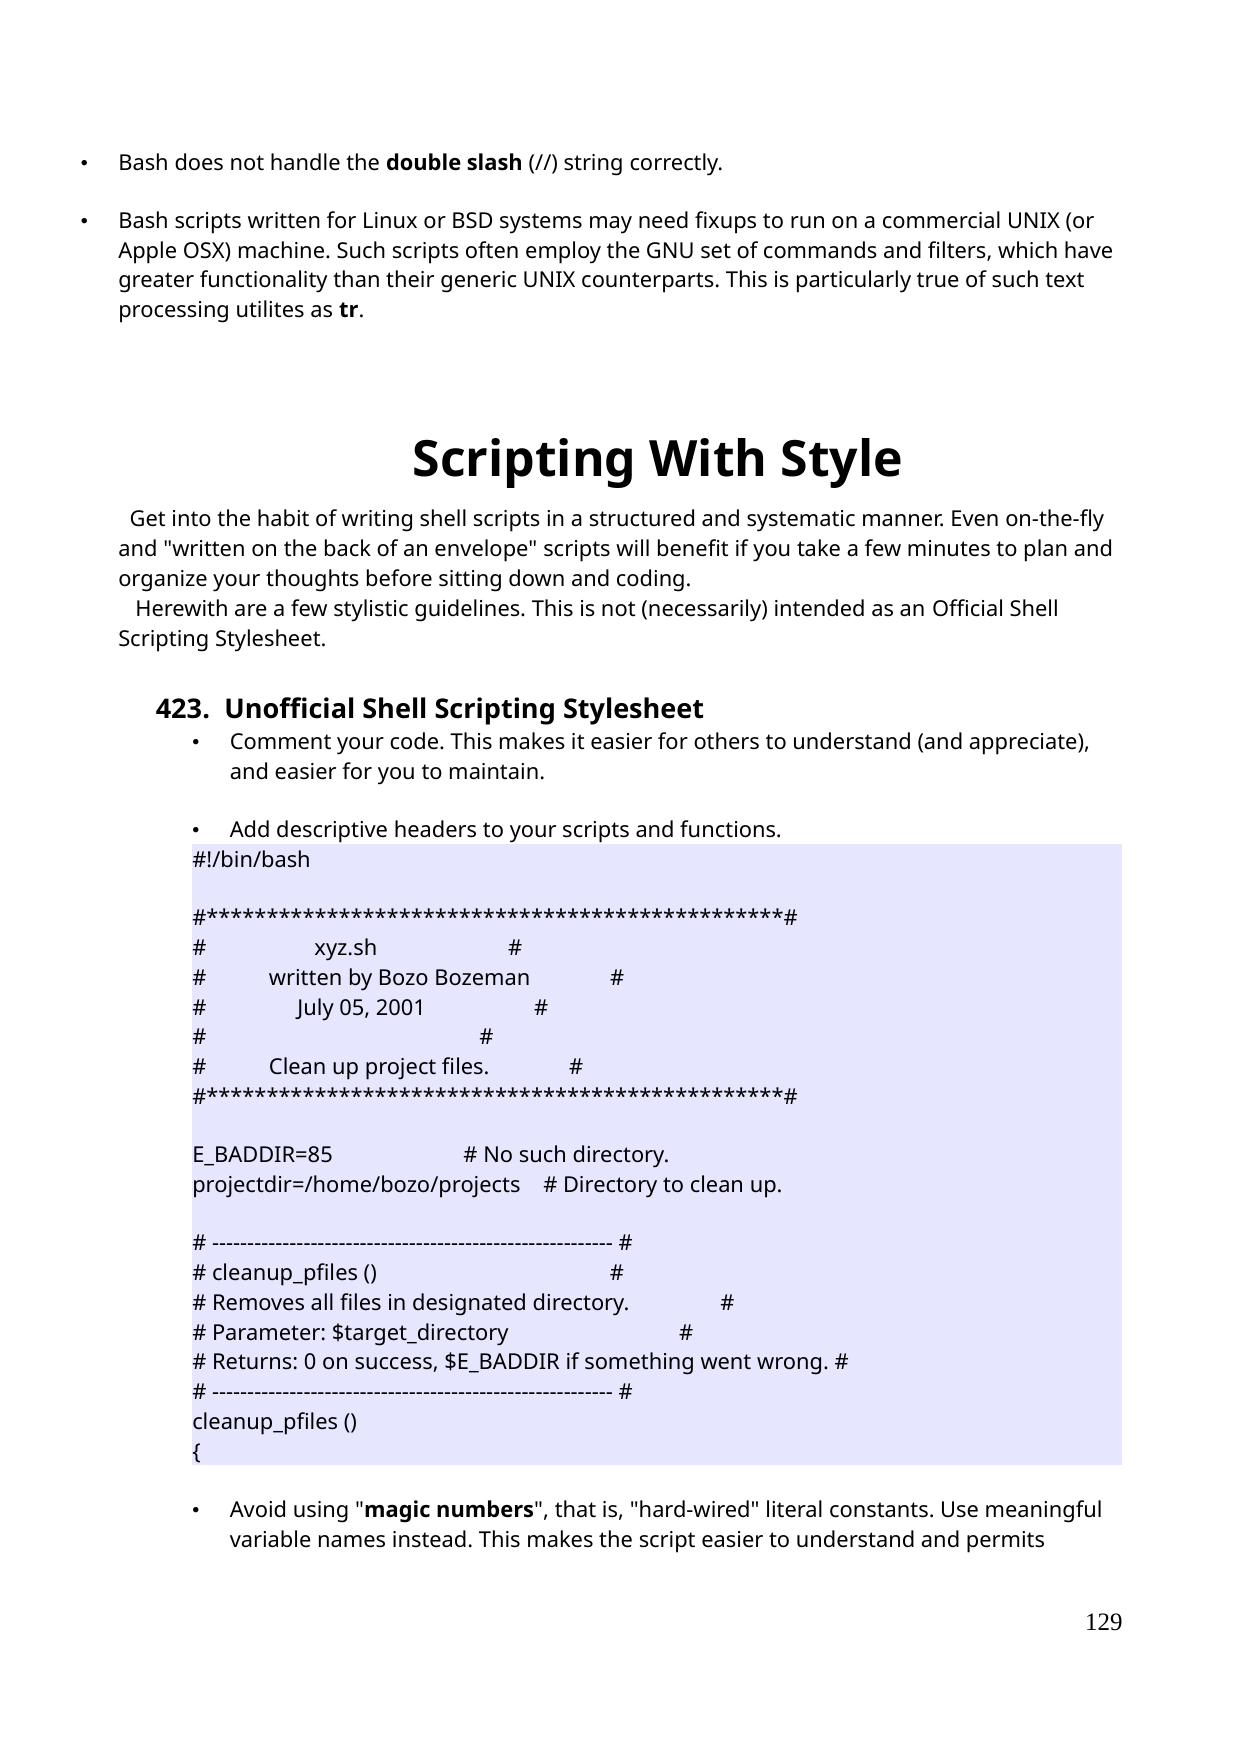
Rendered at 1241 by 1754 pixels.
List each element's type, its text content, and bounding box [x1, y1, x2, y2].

list # --------------------------------------------------------- # [192, 1376, 1122, 1406]
list Add descriptive headers to your scripts and functions. [192, 814, 1122, 844]
list # xyz.sh # [192, 932, 1122, 962]
list Comment your code. This makes it easier for others to understand (and appreciate), and easier for you to maintain. [192, 726, 1122, 786]
subtitle Scripting With Style [156, 423, 1122, 491]
list projectdir=/home/bozo/projects # Directory to clean up. [192, 1169, 1122, 1199]
list # Removes all files in designated directory. # [192, 1287, 1122, 1316]
list Avoid using "magic numbers", that is, "hard-wired" literal constants. Use meaningful variable names instead. This makes the script easier to understand and permits [192, 1494, 1122, 1553]
list Herewith are a few stylistic guidelines. This is not (necessarily) intended as an Official Shell Scripting Stylesheet. [81, 593, 1122, 652]
list #!/bin/bash [192, 844, 1122, 874]
list # Returns: 0 on success, $E_BADDIR if something went wrong. # [192, 1346, 1122, 1376]
list # Clean up project files. # [192, 1051, 1122, 1081]
list #************************************************# [192, 902, 1122, 932]
list # cleanup_pfiles () # [192, 1257, 1122, 1287]
list cleanup_pfiles () [192, 1406, 1122, 1436]
list # # [192, 1021, 1122, 1051]
list #************************************************# [192, 1081, 1122, 1111]
list Get into the habit of writing shell scripts in a structured and systematic manner. Even on-the-fly and "written on the back of an envelope" scripts will benefit if you take a few minutes to plan and organize your thoughts before sitting down and coding. [81, 503, 1122, 593]
list Bash does not handle the double slash (//) string correctly. [81, 147, 1122, 176]
list # Parameter: $target_directory # [192, 1316, 1122, 1346]
list # July 05, 2001 # [192, 991, 1122, 1021]
list # --------------------------------------------------------- # [192, 1227, 1122, 1257]
list Unofficial Shell Scripting Stylesheet [156, 689, 1122, 726]
list E_BADDIR=85 # No such directory. [192, 1139, 1122, 1169]
list # written by Bozo Bozeman # [192, 962, 1122, 991]
list { [192, 1436, 1122, 1465]
list Bash scripts written for Linux or BSD systems may need fixups to run on a commercial UNIX (or Apple OSX) machine. Such scripts often employ the GNU set of commands and filters, which have greater functionality than their generic UNIX counterparts. This is particularly true of such text processing utilites as tr. [81, 205, 1122, 324]
